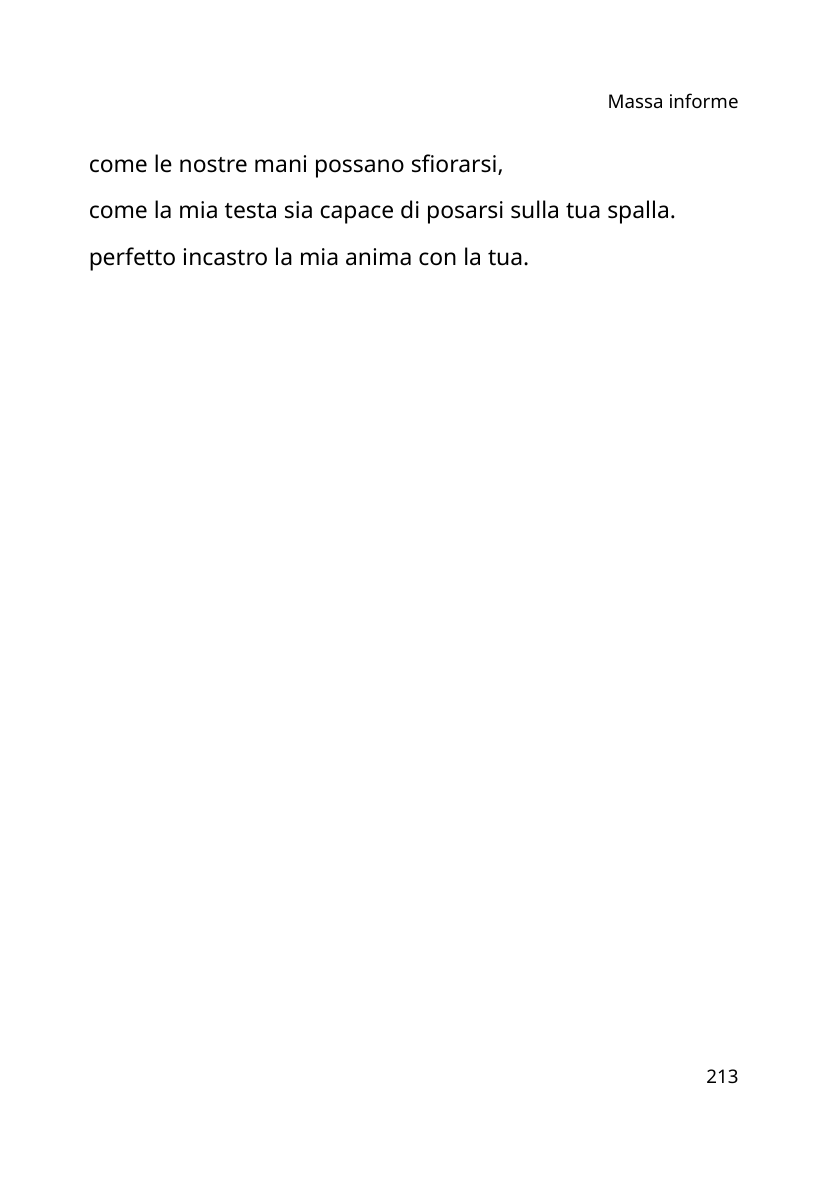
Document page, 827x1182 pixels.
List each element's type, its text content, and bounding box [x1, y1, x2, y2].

text come la mia testa sia capace di posarsi sulla tua spalla. [88, 194, 738, 226]
text come le nostre mani possano sfiorarsi, [88, 147, 738, 179]
text perfetto incastro la mia anima con la tua. [88, 241, 738, 272]
